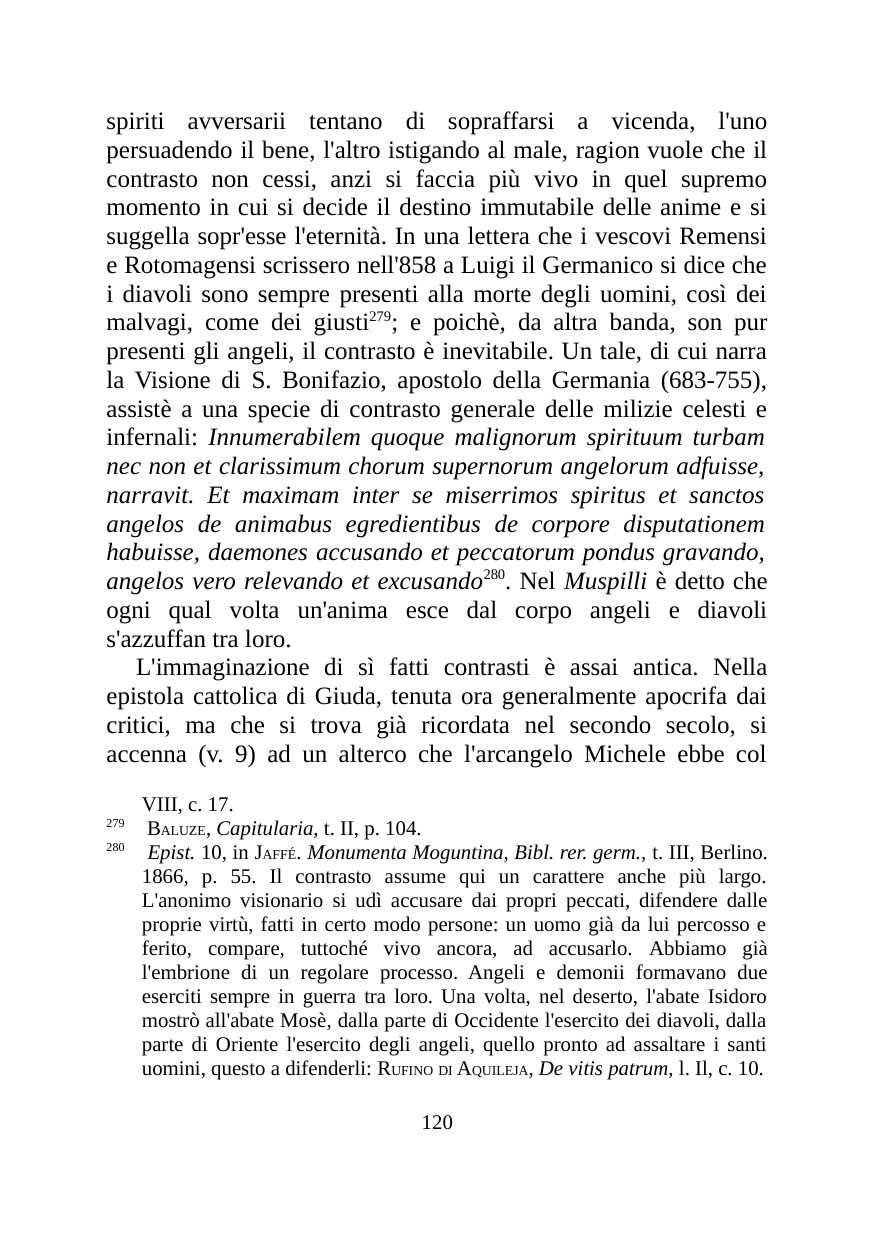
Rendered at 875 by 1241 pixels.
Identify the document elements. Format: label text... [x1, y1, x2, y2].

text Epist. 10, in Jaffé. Monumenta Moguntina, Bibl. rer. germ., t. III, Berlino. 1866, p. 55. Il contrasto assume qui un carattere anche più largo. L'anonimo visionario si udì accusare dai propri peccati, difendere dalle proprie virtù, fatti in certo modo persone: un uomo già da lui percosso e ferito, compare, tuttoché vivo ancora, ad accusarlo. Abbiamo già l'embrione di un regolare processo. Angeli e demonii formavano due eserciti sempre in guerra tra loro. Una volta, nel deserto, l'abate Isidoro mostrò all'abate Mosè, dalla parte di Occidente l'esercito dei diavoli, dalla parte di Oriente l'esercito degli angeli, quello pronto ad assaltare i santi uomini, questo a difenderli: Rufino di Aquileja, De vitis patrum, l. Il, c. 10. [106, 840, 768, 1080]
text spiriti avversarii tentano di sopraffarsi a vicenda, l'uno persuadendo il bene, l'altro istigando al male, ragion vuole che il contrasto non cessi, anzi si faccia più vivo in quel supremo momento in cui si decide il destino immutabile delle anime e si suggella sopr'esse l'eternità. In una lettera che i vescovi Remensi e Rotomagensi scrissero nell'858 a Luigi il Germanico si dice che i diavoli sono sempre presenti alla morte degli uomini, così dei malvagi, come dei giusti; e poichè, da altra banda, son pur presenti gli angeli, il contrasto è inevitabile. Un tale, di cui narra la Visione di S. Bonifazio, apostolo della Germania (683-755), assistè a una specie di contrasto generale delle milizie celesti e infernali: Innumerabilem quoque malignorum spirituum turbam nec non et clarissimum chorum supernorum angelorum adfuisse, narravit. Et maximam inter se miserrimos spiritus et sanctos angelos de animabus egredientibus de corpore disputationem habuisse, daemones accusando et peccatorum pondus gravando, angelos vero relevando et excusando. Nel Muspilli è detto che ogni qual volta un'anima esce dal corpo angeli e diavoli s'azzuffan tra loro. [106, 106, 768, 652]
text VIII, c. 17. [106, 792, 768, 816]
text L'immaginazione di sì fatti contrasti è assai antica. Nella epistola cattolica di Giuda, tenuta ora generalmente apocrifa dai critici, ma che si trova già ricordata nel secondo secolo, si accenna (v. 9) ad un alterco che l'arcangelo Michele ebbe col [106, 652, 768, 767]
text Baluze, Capitularia, t. II, p. 104. [106, 816, 768, 840]
